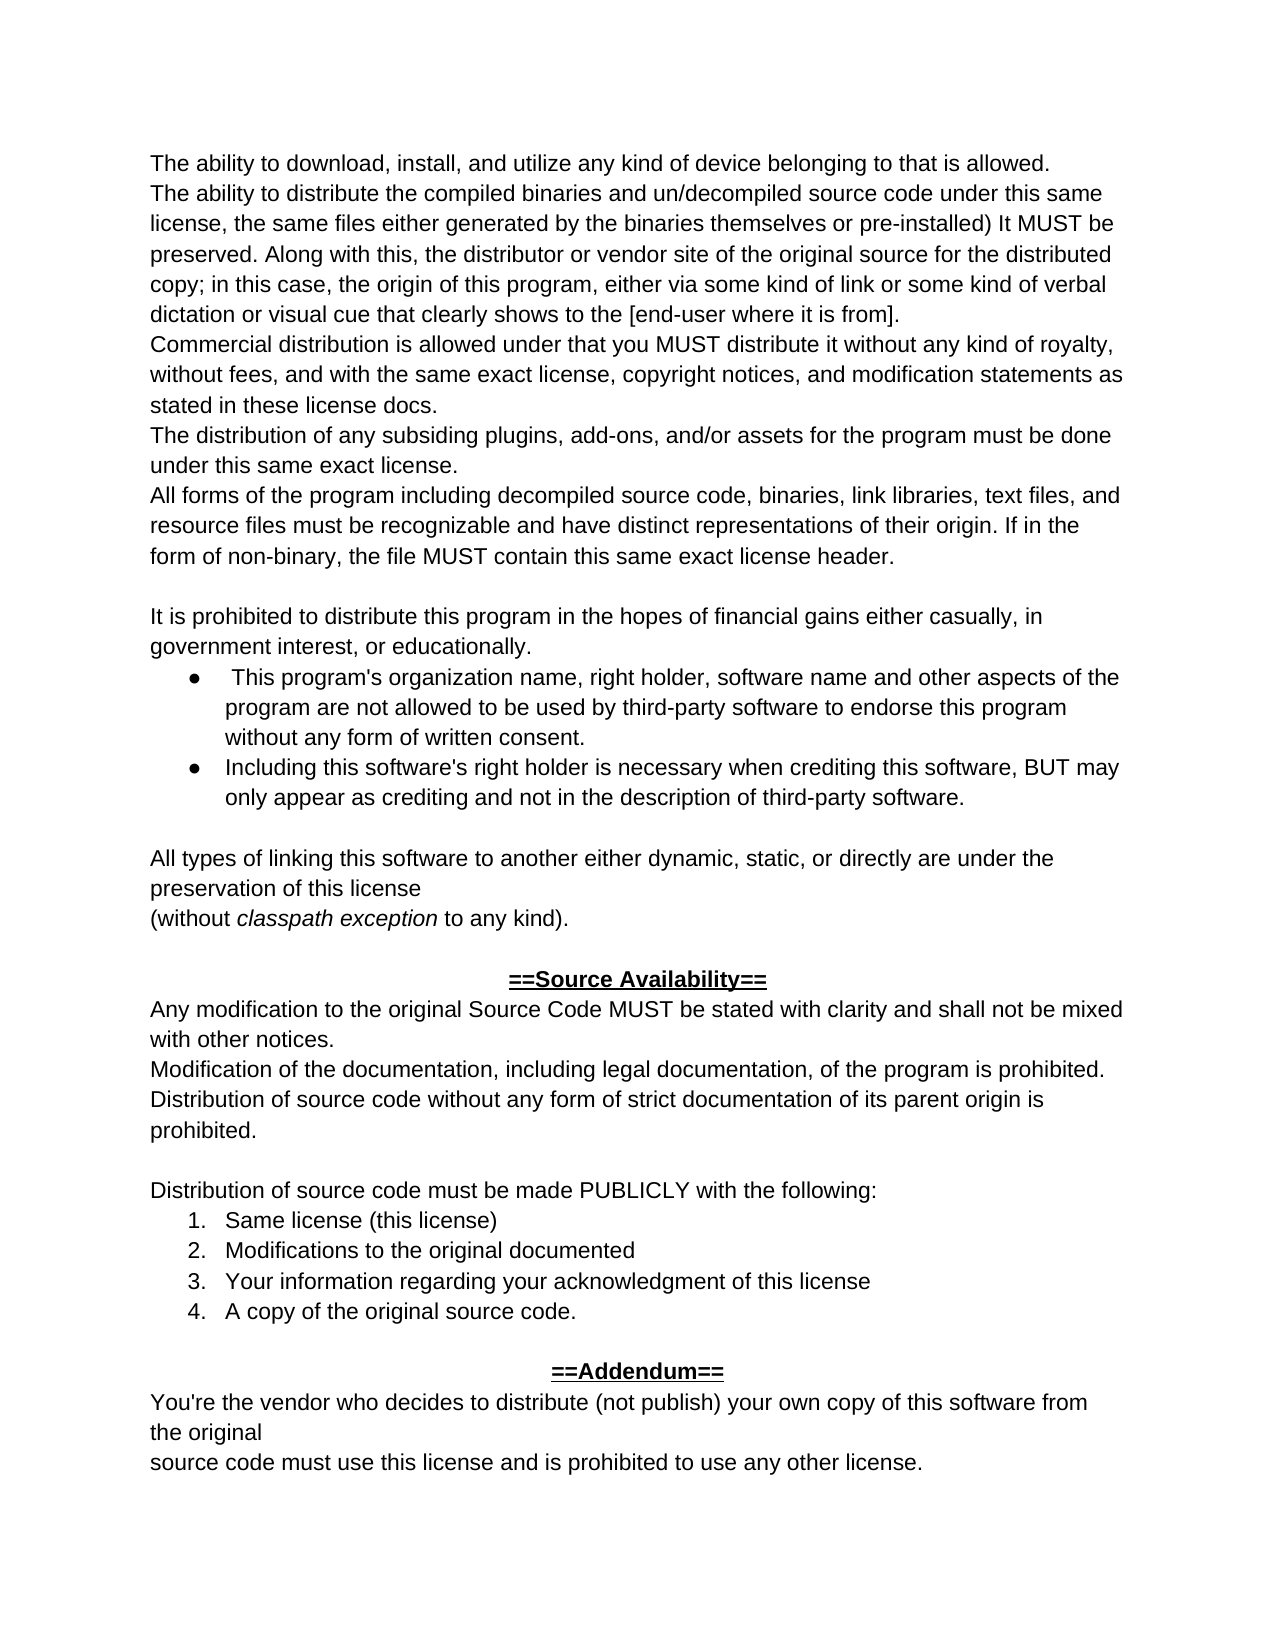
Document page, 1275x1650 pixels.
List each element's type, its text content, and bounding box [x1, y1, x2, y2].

text Distribution of source code without any form of strict documentation of its parent origin is prohibited. [150, 1086, 1125, 1143]
text Commercial distribution is allowed under that you MUST distribute it without any kind of royalty, without fees, and with the same exact license, copyright notices, and modification statements as stated in these license docs. [150, 331, 1125, 418]
text Distribution of source code must be made PUBLICLY with the following: [150, 1177, 1125, 1203]
list Same license (this license) [187, 1207, 1125, 1234]
text The ability to download, install, and utilize any kind of device belonging to that is allowed. [150, 150, 1125, 176]
list This program's organization name, right holder, software name and other aspects of the program are not allowed to be used by third-party software to endorse this program without any form of written consent. [187, 663, 1125, 750]
list Including this software's right holder is necessary when crediting this software, BUT may only appear as crediting and not in the description of third-party software. [187, 754, 1125, 811]
text Any modification to the original Source Code MUST be stated with clarity and shall not be mixed with other notices. [150, 996, 1125, 1052]
text source code must use this license and is prohibited to use any other license. [150, 1449, 1125, 1475]
text (without classpath exception to any kind). [150, 905, 1125, 932]
text All types of linking this software to another either dynamic, static, or directly are under the preservation of this license [150, 845, 1125, 901]
text ==Addendum== [150, 1358, 1125, 1385]
text The ability to distribute the compiled binaries and un/decompiled source code under this same license, the same files either generated by the binaries themselves or pre-installed) It MUST be preserved. Along with this, the distributor or vendor site of the original source for the distributed copy; in this case, the origin of this program, either via some kind of link or some kind of verbal dictation or visual cue that clearly shows to the [end-user where it is from]. [150, 180, 1125, 327]
list A copy of the original source code. [187, 1298, 1125, 1324]
list Your information regarding your acknowledgment of this license [187, 1268, 1125, 1294]
text You're the vendor who decides to distribute (not publish) your own copy of this software from the original [150, 1388, 1125, 1445]
text Modification of the documentation, including legal documentation, of the program is prohibited. [150, 1056, 1125, 1083]
text It is prohibited to distribute this program in the hopes of financial gains either casually, in government interest, or educationally. [150, 603, 1125, 660]
text The distribution of any subsiding plugins, add-ons, and/or assets for the program must be done under this same exact license. [150, 422, 1125, 478]
text ==Source Availability== [150, 966, 1125, 992]
list Modifications to the original documented [187, 1237, 1125, 1264]
text All forms of the program including decompiled source code, binaries, link libraries, text files, and resource files must be recognizable and have distinct representations of their origin. If in the form of non-binary, the file MUST contain this same exact license header. [150, 482, 1125, 569]
